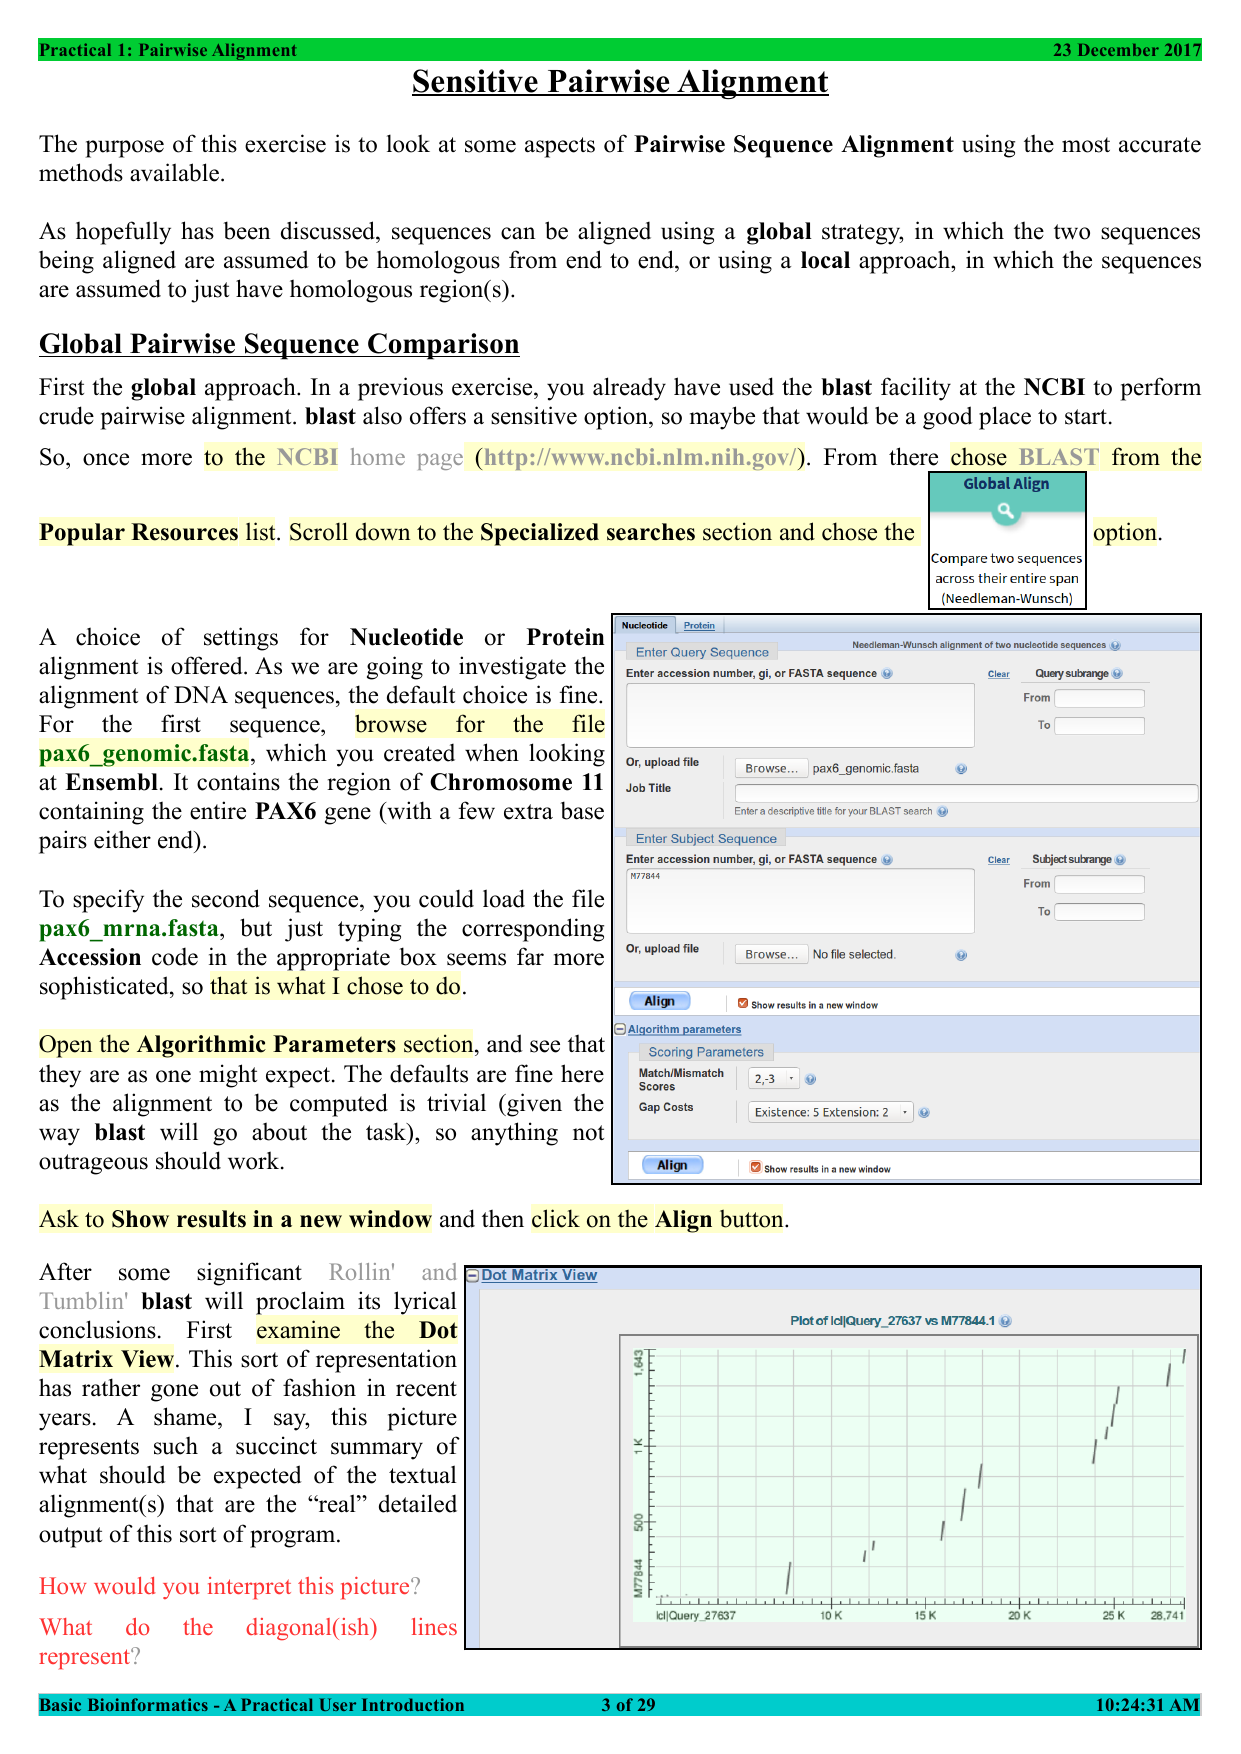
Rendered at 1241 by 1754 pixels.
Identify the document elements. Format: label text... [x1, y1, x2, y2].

text Sensitive Pairwise Alignment [38, 61, 1202, 99]
text How would you interpret this picture? [38, 1571, 463, 1600]
text After some significant Rollin' and Tumblin' blast will proclaim its lyrical conclusions. First examine the Dot Matrix View. This sort of representation has rather gone out of fashion in recent years. A shame, I say, this picture represents such a succinct summary of what should be expected of the textual alignment(s) that are the “real” detailed output of this sort of program. [38, 1257, 1202, 1650]
text First the global approach. In a previous exercise, you already have used the blast facility at the NCBI to perform crude pairwise alignment. blast also offers a sensitive option, so maybe that would be a good place to start. [38, 372, 1202, 430]
text Global Pairwise Sequence Comparison [38, 327, 1202, 360]
picture [930, 473, 1085, 608]
picture [466, 1268, 1200, 1648]
text Ask to Show results in a new window and then click on the Align button. [38, 1204, 1202, 1233]
text As hopefully has been discussed, sequences can be aligned using a global strategy, in which the two sequences being aligned are assumed to be homologous from end to end, or using a local approach, in which the sequences are assumed to just have homologous region(s). [38, 216, 1202, 303]
text Open the Algorithmic Parameters section, and see that they are as one might expect. The defaults are fine here as the alignment to be computed is trivial (given the way blast will go about the task), so anything not outrageous should work. [38, 1029, 611, 1175]
picture [613, 615, 1200, 1183]
text To specify the second sequence, you could load the file pax6_mrna.fasta, but just typing the corresponding Accession code in the appropriate box seems far more sophisticated, so that is what I chose to do. [38, 884, 611, 1000]
text So, once more to the NCBI home page (http://www.ncbi.nlm.nih.gov/). From there chose BLAST from the Popular Resources list. Scroll down to the Specialized searches section and chose the option. [38, 442, 1202, 610]
text The purpose of this exercise is to look at some aspects of Pairwise Sequence Alignment using the most accurate methods available. [38, 128, 1202, 187]
text A choice of settings for Nucleotide or Protein alignment is offered. As we are going to investigate the alignment of DNA sequences, the default choice is fine. For the first sequence, browse for the file pax6_genomic.fasta, which you created when looking at Ensembl. It contains the region of Chromosome 11 containing the entire PAX6 gene (with a few extra base pairs either end). [38, 622, 611, 854]
text What do the diagonal(ish) lines represent? [38, 1612, 1202, 1670]
